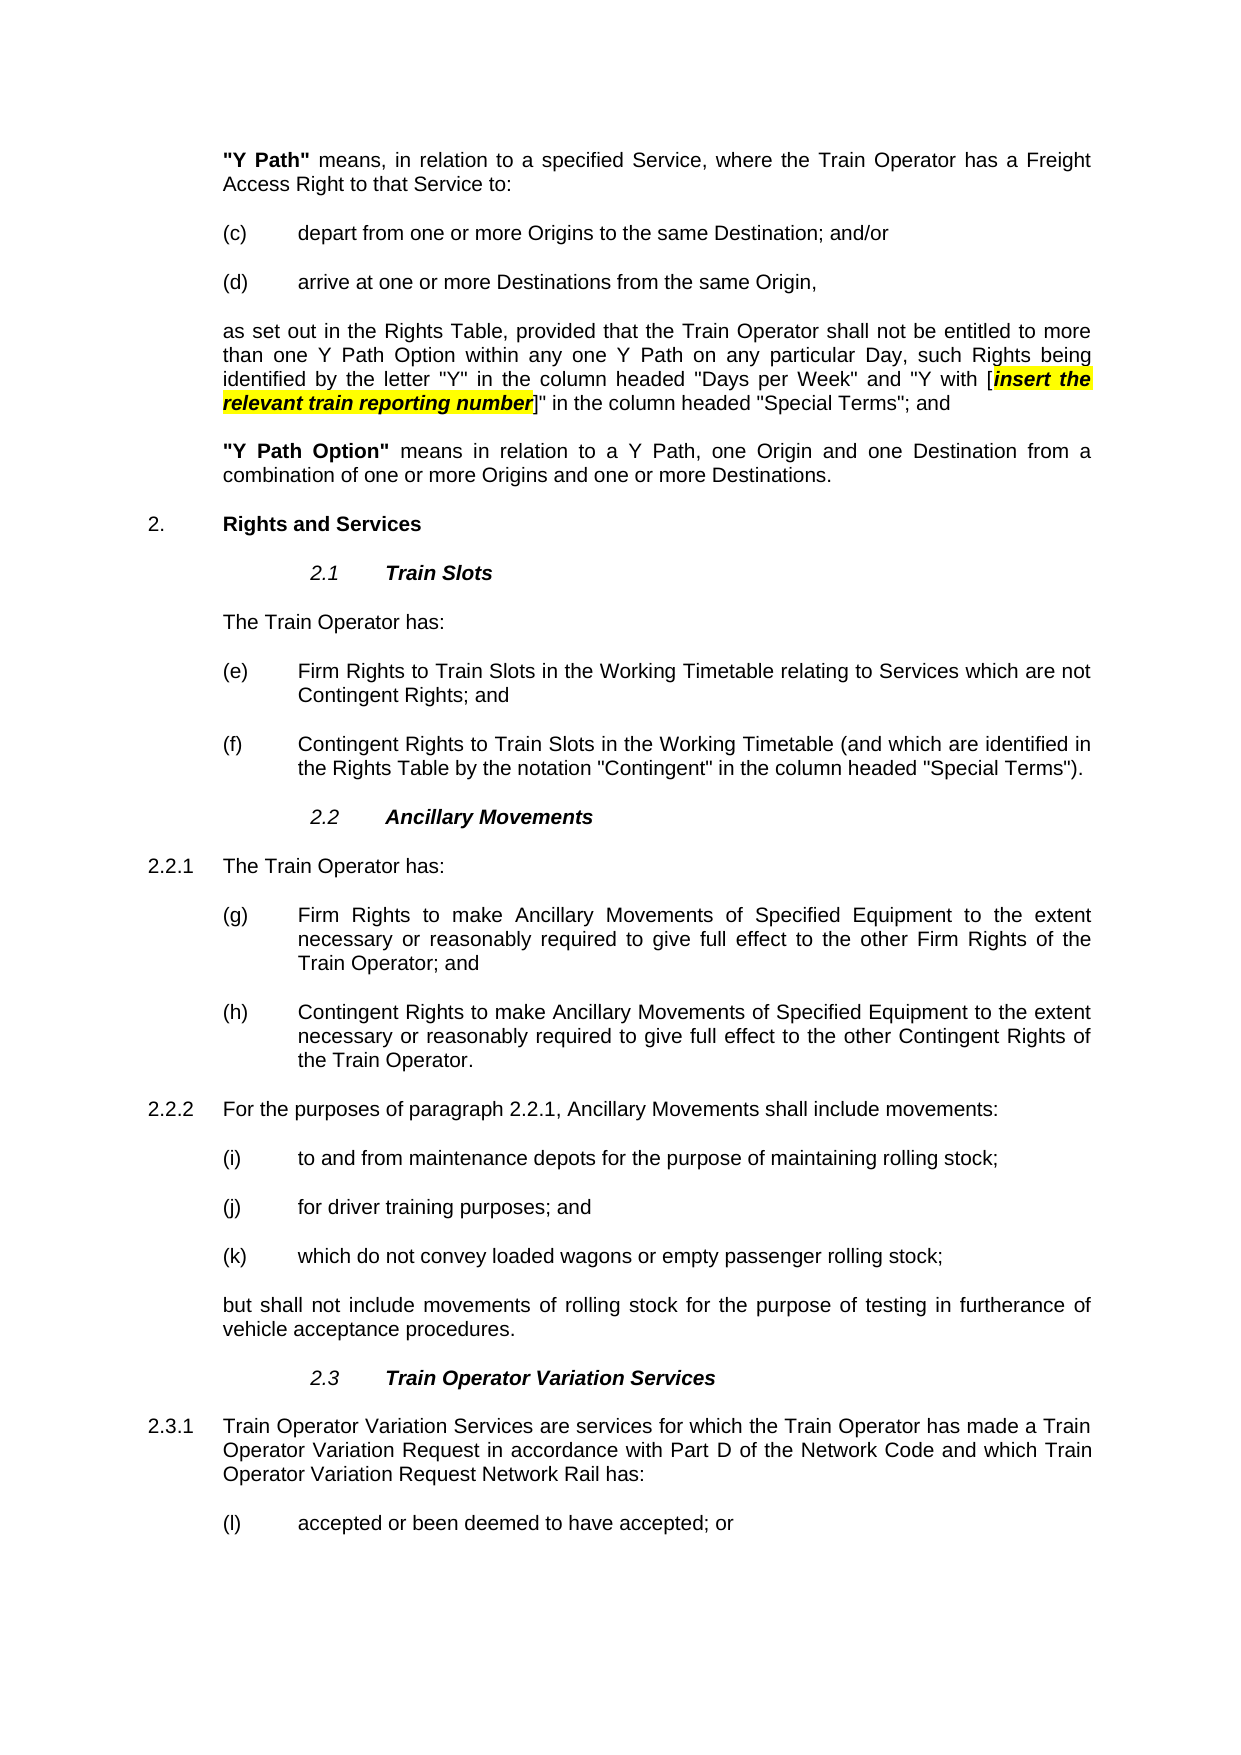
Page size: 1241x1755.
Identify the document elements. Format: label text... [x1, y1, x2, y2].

list Train Operator Variation Services are services for which the Train Operator has made a Train Operator Variation Request in accordance with Part D of the Network Code and which Train Operator Variation Request Network Rail has: [148, 1414, 1093, 1486]
subtitle depart from one or more Origins to the same Destination; and/or [223, 221, 1093, 244]
text "Y Path Option" means in relation to a Y Path, one Origin and one Destination from a combination of one or more Origins and one or more Destinations. [223, 439, 1093, 487]
list Ancillary Movements [310, 805, 1093, 829]
subtitle Firm Rights to make Ancillary Movements of Specified Equipment to the extent necessary or reasonably required to give full effect to the other Firm Rights of the Train Operator; and [223, 903, 1093, 975]
subtitle to and from maintenance depots for the purpose of maintaining rolling stock; [223, 1146, 1093, 1169]
text "Y Path" means, in relation to a specified Service, where the Train Operator has a Freight Access Right to that Service to: [223, 148, 1093, 196]
subtitle accepted or been deemed to have accepted; or [223, 1511, 1093, 1535]
subtitle Contingent Rights to Train Slots in the Working Timetable (and which are identified in the Rights Table by the notation "Contingent" in the column headed "Special Terms"). [223, 732, 1093, 780]
list Rights and Services [148, 512, 1093, 536]
text as set out in the Rights Table, provided that the Train Operator shall not be entitled to more than one Y Path Option within any one Y Path on any particular Day, such Rights being identified by the letter "Y" in the column headed "Days per Week" and "Y with [insert the relevant train reporting number]" in the column headed "Special Terms"; and [223, 318, 1093, 414]
text The Train Operator has: [223, 610, 1093, 634]
list Train Operator Variation Services [310, 1365, 1093, 1389]
list For the purposes of paragraph 2.2.1, Ancillary Movements shall include movements: [148, 1097, 1093, 1121]
text but shall not include movements of rolling stock for the purpose of testing in furtherance of vehicle acceptance procedures. [223, 1292, 1093, 1340]
subtitle Contingent Rights to make Ancillary Movements of Specified Equipment to the extent necessary or reasonably required to give full effect to the other Contingent Rights of the Train Operator. [223, 1000, 1093, 1072]
subtitle for driver training purposes; and [223, 1194, 1093, 1218]
subtitle arrive at one or more Destinations from the same Origin, [223, 269, 1093, 293]
subtitle which do not convey loaded wagons or empty passenger rolling stock; [223, 1243, 1093, 1267]
subtitle Firm Rights to Train Slots in the Working Timetable relating to Services which are not Contingent Rights; and [223, 659, 1093, 707]
list Train Slots [310, 561, 1093, 585]
list The Train Operator has: [148, 854, 1093, 878]
